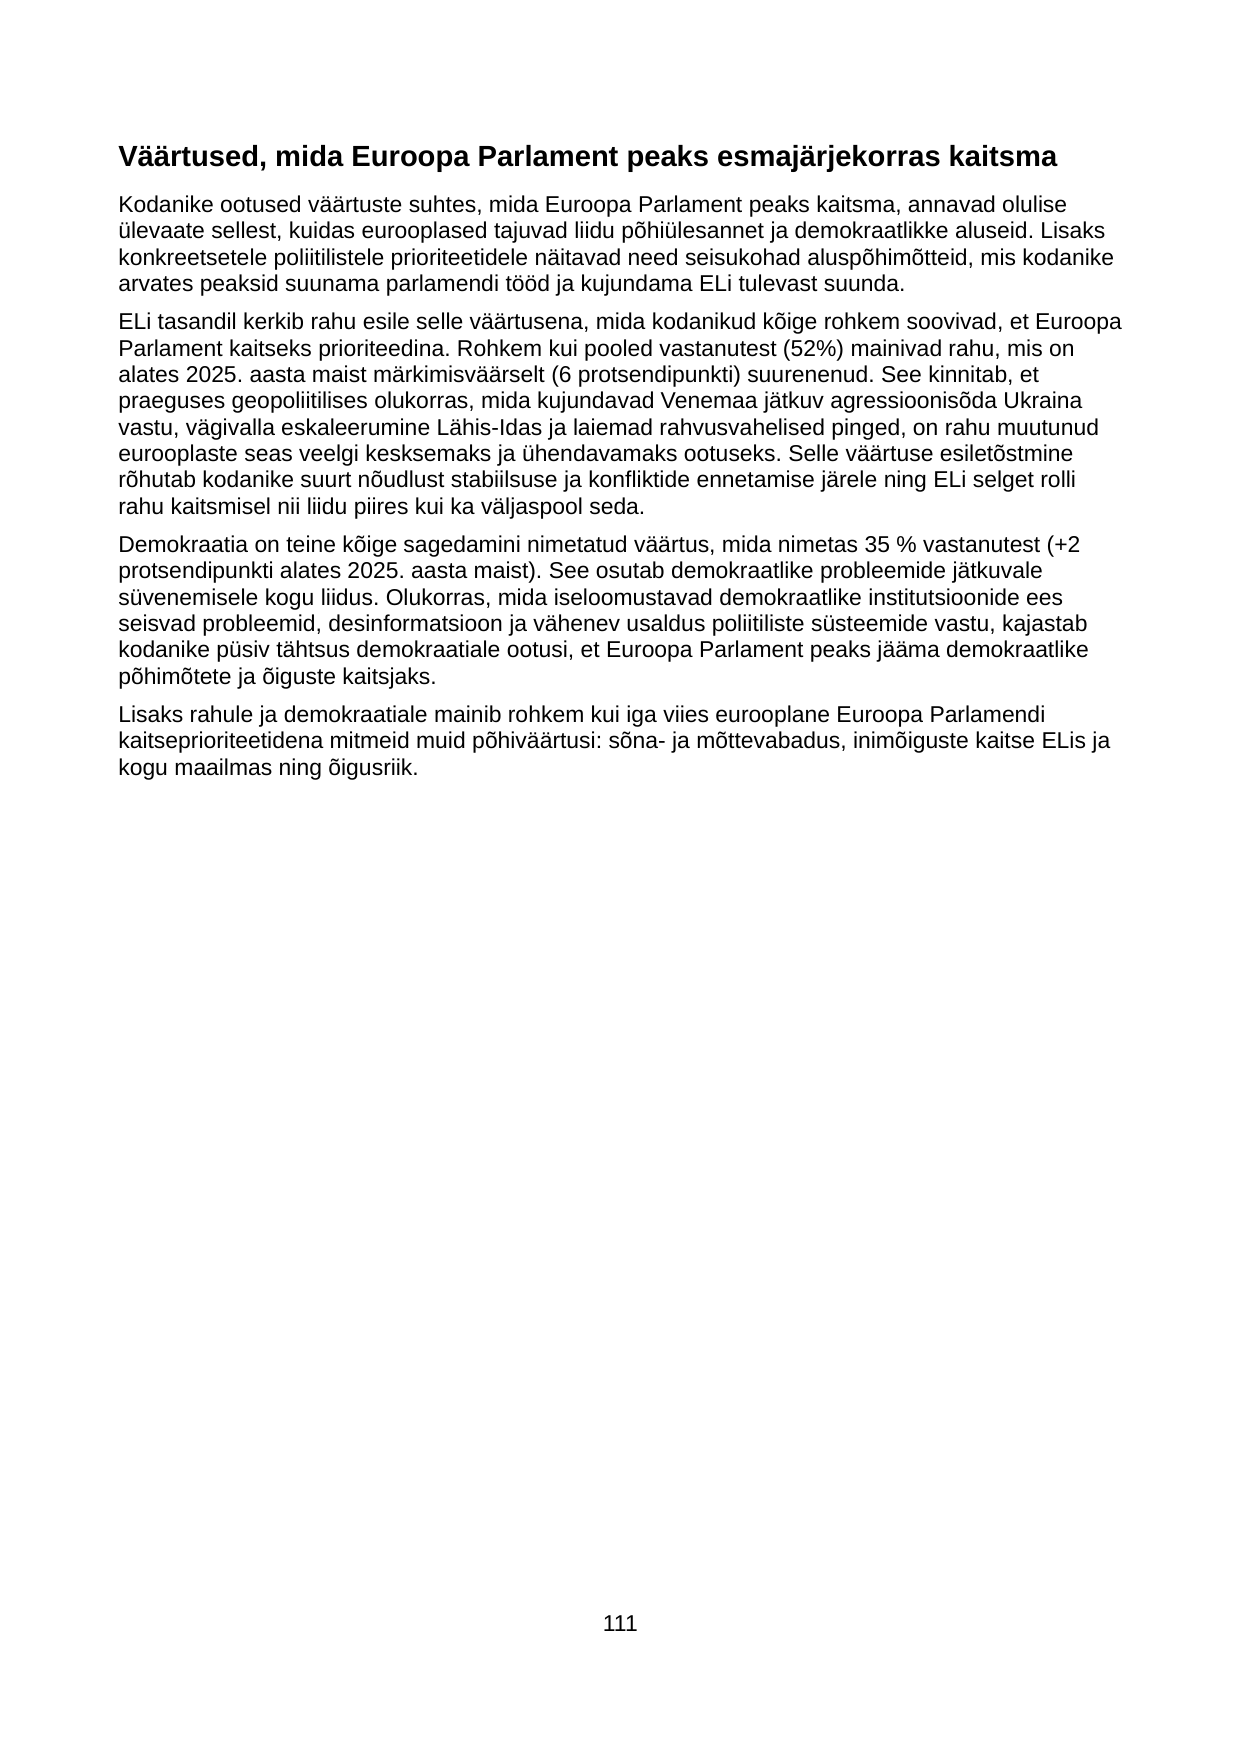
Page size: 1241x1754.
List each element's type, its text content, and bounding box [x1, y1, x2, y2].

text Lisaks rahule ja demokraatiale mainib rohkem kui iga viies eurooplane Euroopa Parlamendi kaitseprioriteetidena mitmeid muid põhiväärtusi: sõna- ja mõttevabadus, inimõiguste kaitse ELis ja kogu maailmas ning õigusriik. [118, 701, 1122, 780]
text Kodanike ootused väärtuste suhtes, mida Euroopa Parlament peaks kaitsma, annavad olulise ülevaate sellest, kuidas eurooplased tajuvad liidu põhiülesannet ja demokraatlikke aluseid. Lisaks konkreetsetele poliitilistele prioriteetidele näitavad need seisukohad aluspõhimõtteid, mis kodanike arvates peaksid suunama parlamendi tööd ja kujundama ELi tulevast suunda. [118, 191, 1122, 296]
text ELi tasandil kerkib rahu esile selle väärtusena, mida kodanikud kõige rohkem soovivad, et Euroopa Parlament kaitseks prioriteedina. Rohkem kui pooled vastanutest (52%) mainivad rahu, mis on alates 2025. aasta maist märkimisväärselt (6 protsendipunkti) suurenenud. See kinnitab, et praeguses geopoliitilises olukorras, mida kujundavad Venemaa jätkuv agressioonisõda Ukraina vastu, vägivalla eskaleerumine Lähis-Idas ja laiemad rahvusvahelised pinged, on rahu muutunud eurooplaste seas veelgi kesksemaks ja ühendavamaks ootuseks. Selle väärtuse esiletõstmine rõhutab kodanike suurt nõudlust stabiilsuse ja konfliktide ennetamise järele ning ELi selget rolli rahu kaitsmisel nii liidu piires kui ka väljaspool seda. [118, 308, 1122, 519]
text Demokraatia on teine kõige sagedamini nimetatud väärtus, mida nimetas 35 % vastanutest (+2 protsendipunkti alates 2025. aasta maist). See osutab demokraatlike probleemide jätkuvale süvenemisele kogu liidus. Olukorras, mida iseloomustavad demokraatlike institutsioonide ees seisvad probleemid, desinformatsioon ja vähenev usaldus poliitiliste süsteemide vastu, kajastab kodanike püsiv tähtsus demokraatiale ootusi, et Euroopa Parlament peaks jääma demokraatlike põhimõtete ja õiguste kaitsjaks. [118, 531, 1122, 689]
subtitle Väärtused, mida Euroopa Parlament peaks esmajärjekorras kaitsma [118, 139, 1122, 172]
